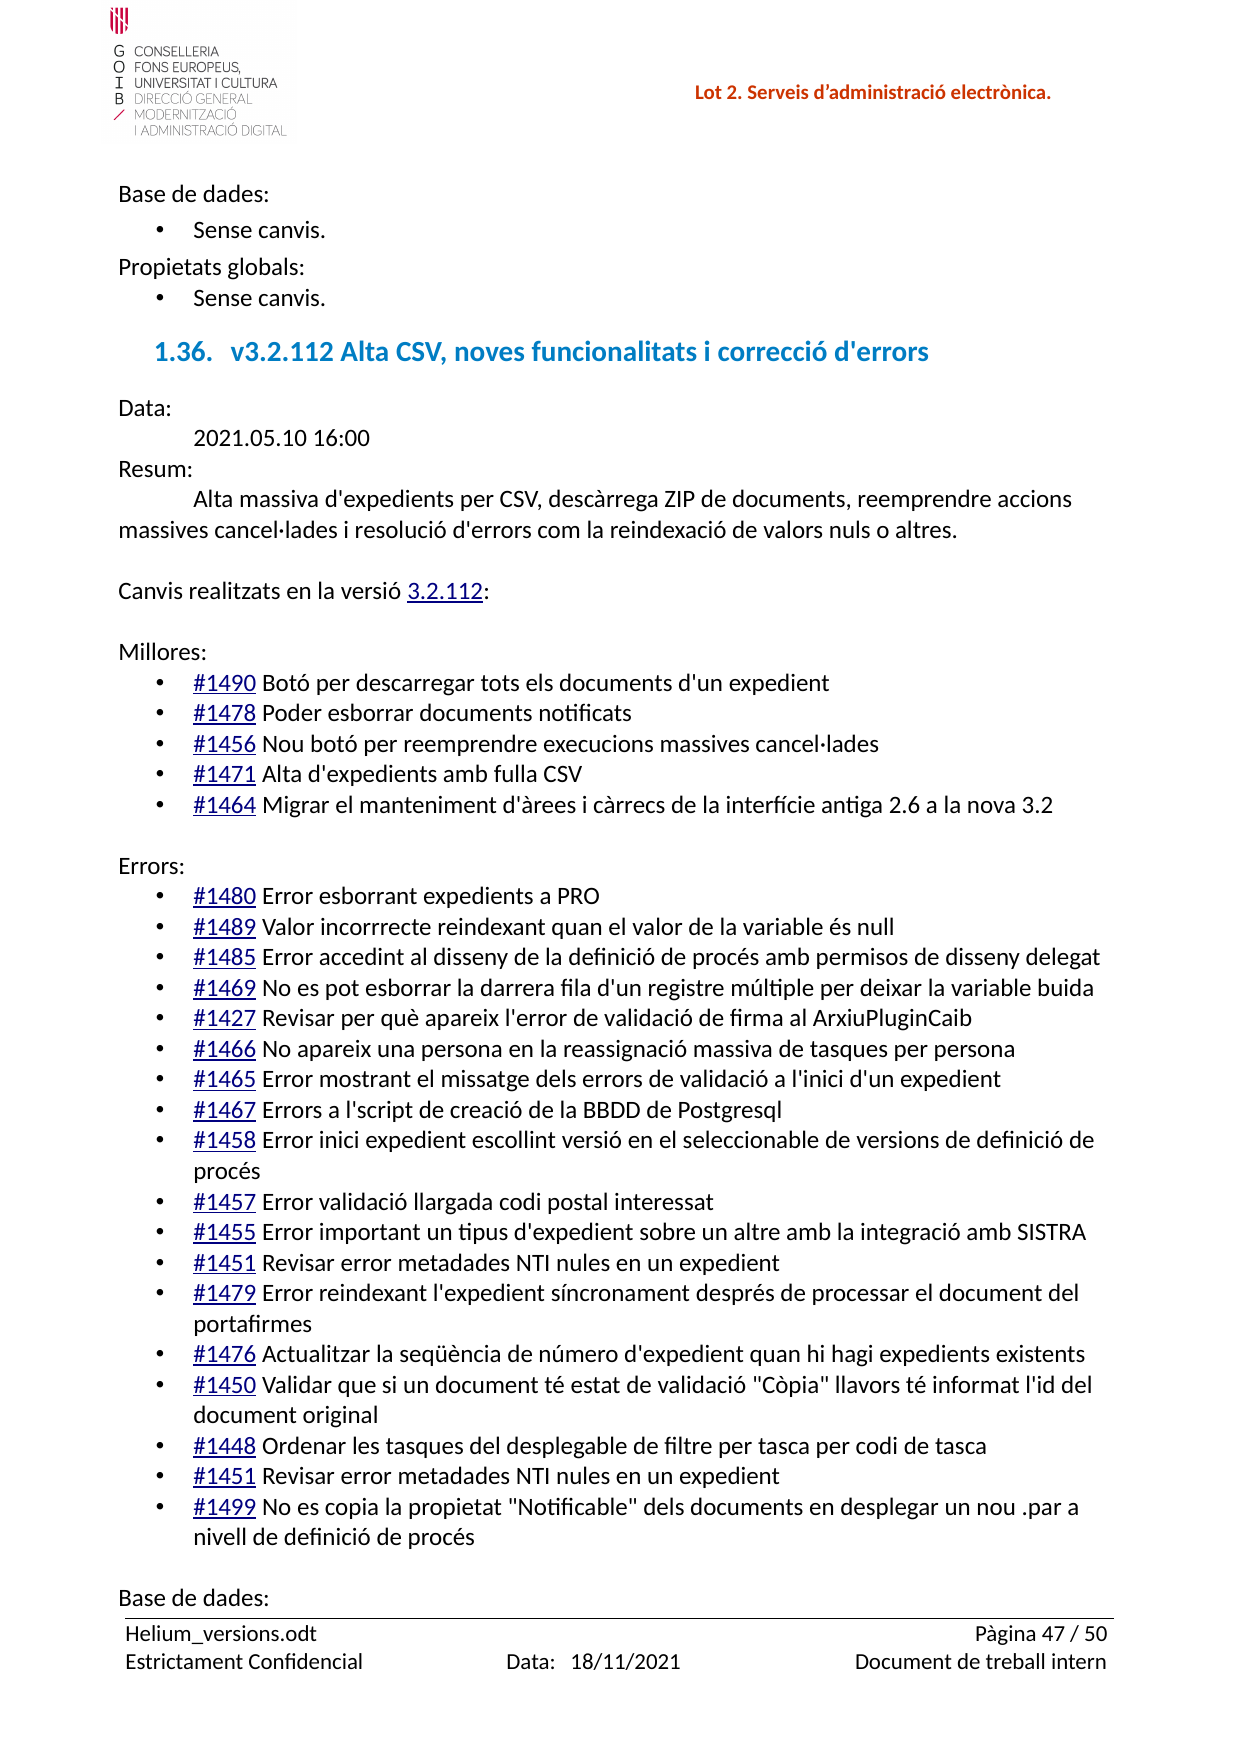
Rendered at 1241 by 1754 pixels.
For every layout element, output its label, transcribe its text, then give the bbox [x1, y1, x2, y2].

list #1466 No apareix una persona en la reassignació massiva de tasques per persona [156, 1033, 1122, 1063]
list #1479 Error reindexant l'expedient síncronament després de processar el document del portafirmes [156, 1277, 1122, 1338]
list #1476 Actualitzar la seqüència de número d'expedient quan hi hagi expedients existents [156, 1338, 1122, 1369]
list #1478 Poder esborrar documents notificats [156, 697, 1122, 728]
list #1448 Ordenar les tasques del desplegable de filtre per tasca per codi de tasca [156, 1430, 1122, 1460]
list #1450 Validar que si un document té estat de validació "Còpia" llavors té informat l'id del document original [156, 1369, 1122, 1430]
list #1464 Migrar el manteniment d'àrees i càrrecs de la interfície antiga 2.6 a la nova 3.2 [156, 789, 1122, 819]
list #1469 No es pot esborrar la darrera fila d'un registre múltiple per deixar la variable buida [156, 972, 1122, 1002]
text Base de dades: [118, 178, 1122, 209]
text Errors: [118, 850, 1122, 880]
text Propietats globals: [118, 251, 1122, 282]
text Canvis realitzats en la versió 3.2.112: [118, 575, 1122, 606]
list #1451 Revisar error metadades NTI nules en un expedient [156, 1247, 1122, 1277]
list #1489 Valor incorrrecte reindexant quan el valor de la variable és null [156, 911, 1122, 941]
subtitle v3.2.112 Alta CSV, noves funcionalitats i correcció d'errors [153, 333, 1122, 368]
text Data: [118, 392, 1122, 423]
text 2021.05.10 16:00 [118, 423, 1122, 453]
list Sense canvis. [156, 215, 1122, 245]
list #1457 Error validació llargada codi postal interessat [156, 1186, 1122, 1216]
list #1471 Alta d'expedients amb fulla CSV [156, 758, 1122, 789]
list #1467 Errors a l'script de creació de la BBDD de Postgresql [156, 1094, 1122, 1124]
list #1485 Error accedint al disseny de la definició de procés amb permisos de disseny delegat [156, 941, 1122, 972]
list #1458 Error inici expedient escollint versió en el seleccionable de versions de definició de procés [156, 1124, 1122, 1186]
list #1427 Revisar per què apareix l'error de validació de firma al ArxiuPluginCaib [156, 1002, 1122, 1033]
list Sense canvis. [156, 282, 1122, 312]
text Resum: [118, 453, 1122, 484]
picture [100, 0, 297, 144]
list #1455 Error important un tipus d'expedient sobre un altre amb la integració amb SISTRA [156, 1216, 1122, 1247]
list #1456 Nou botó per reemprendre execucions massives cancel·lades [156, 728, 1122, 758]
list #1451 Revisar error metadades NTI nules en un expedient [156, 1460, 1122, 1491]
list #1480 Error esborrant expedients a PRO [156, 880, 1122, 911]
list #1465 Error mostrant el missatge dels errors de validació a l'inici d'un expedient [156, 1063, 1122, 1094]
list #1499 No es copia la propietat "Notificable" dels documents en desplegar un nou .par a nivell de definició de procés [156, 1491, 1122, 1552]
text Millores: [118, 636, 1122, 667]
list #1490 Botó per descarregar tots els documents d'un expedient [156, 667, 1122, 697]
text Alta massiva d'expedients per CSV, descàrrega ZIP de documents, reemprendre accions massives cancel·lades i resolució d'errors com la reindexació de valors nuls o altres. [118, 484, 1122, 545]
text Base de dades: [118, 1582, 1122, 1613]
